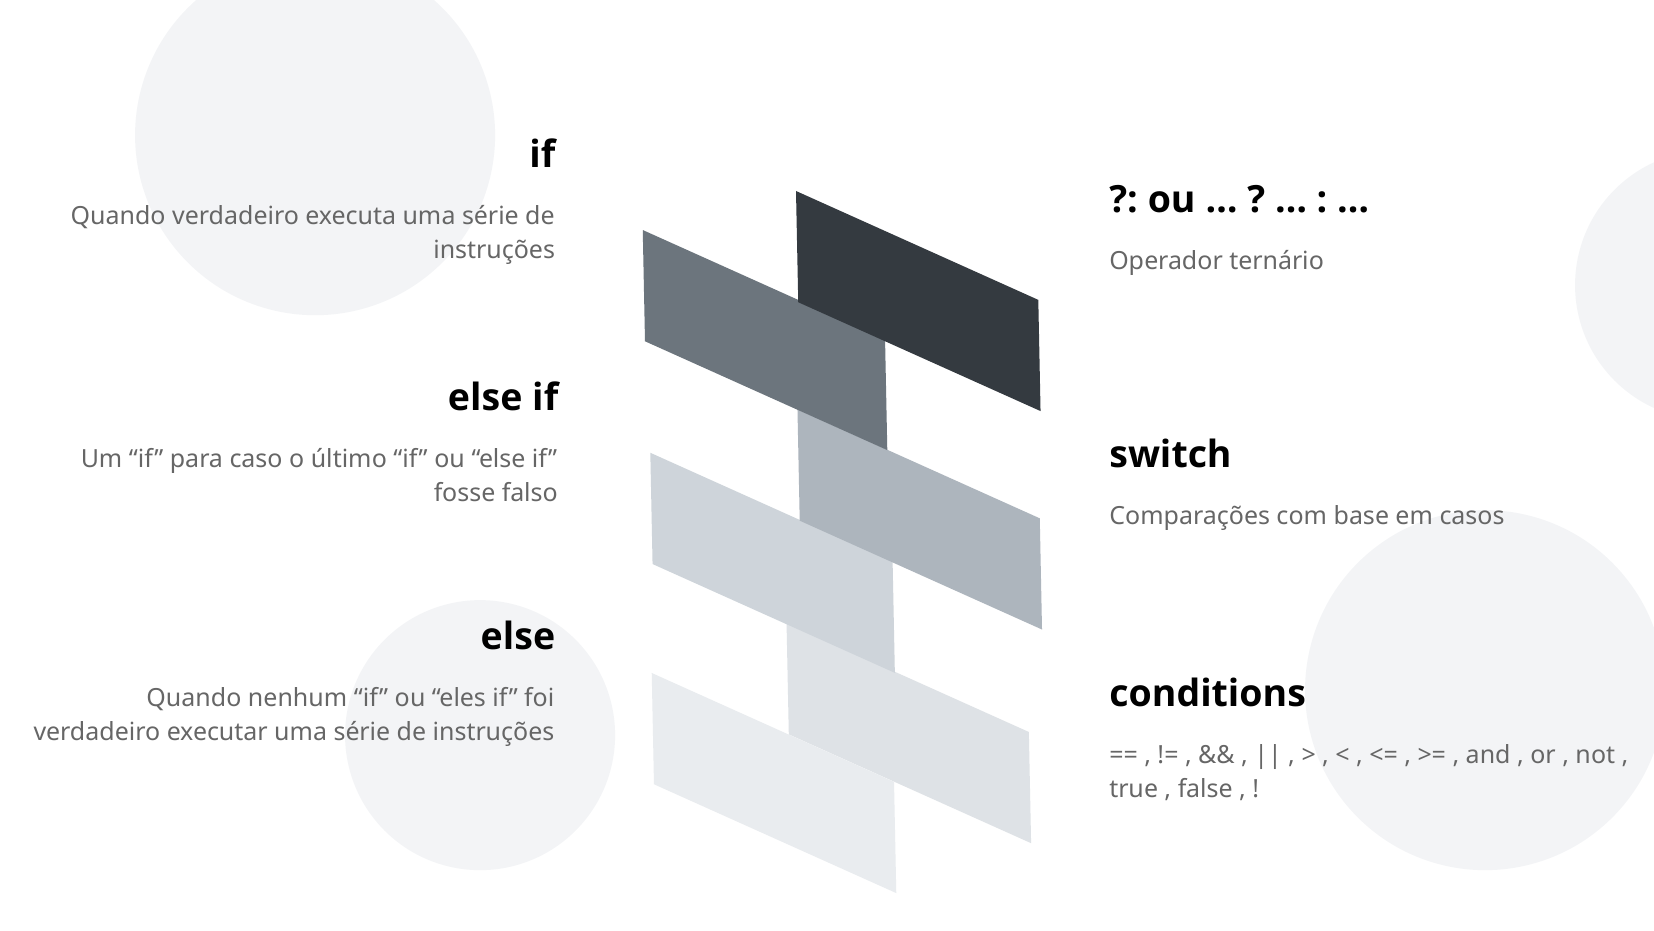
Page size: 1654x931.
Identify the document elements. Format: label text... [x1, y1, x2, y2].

text_box Quando verdadeiro executa uma série de instruções [15, 190, 571, 313]
text_box if [240, 120, 571, 186]
text_box Um “if” para caso o último “if” ou “else if” fosse falso [18, 432, 574, 608]
text_box else if [243, 362, 574, 429]
text_box else [240, 602, 571, 668]
text_box switch [1094, 420, 1425, 487]
text_box Comparações com base em casos [1094, 490, 1650, 614]
text_box ?: ou … ? … : … [1094, 165, 1425, 231]
text_box Operador ternário [1094, 235, 1650, 358]
text_box == , != , && , || , > , < , <= , >= , and , or , not , true , false , ! [1094, 729, 1650, 853]
text_box Quando nenhum “if” ou “eles if” foi verdadeiro executar uma série de instruções [15, 672, 571, 796]
text_box conditions [1094, 659, 1425, 726]
